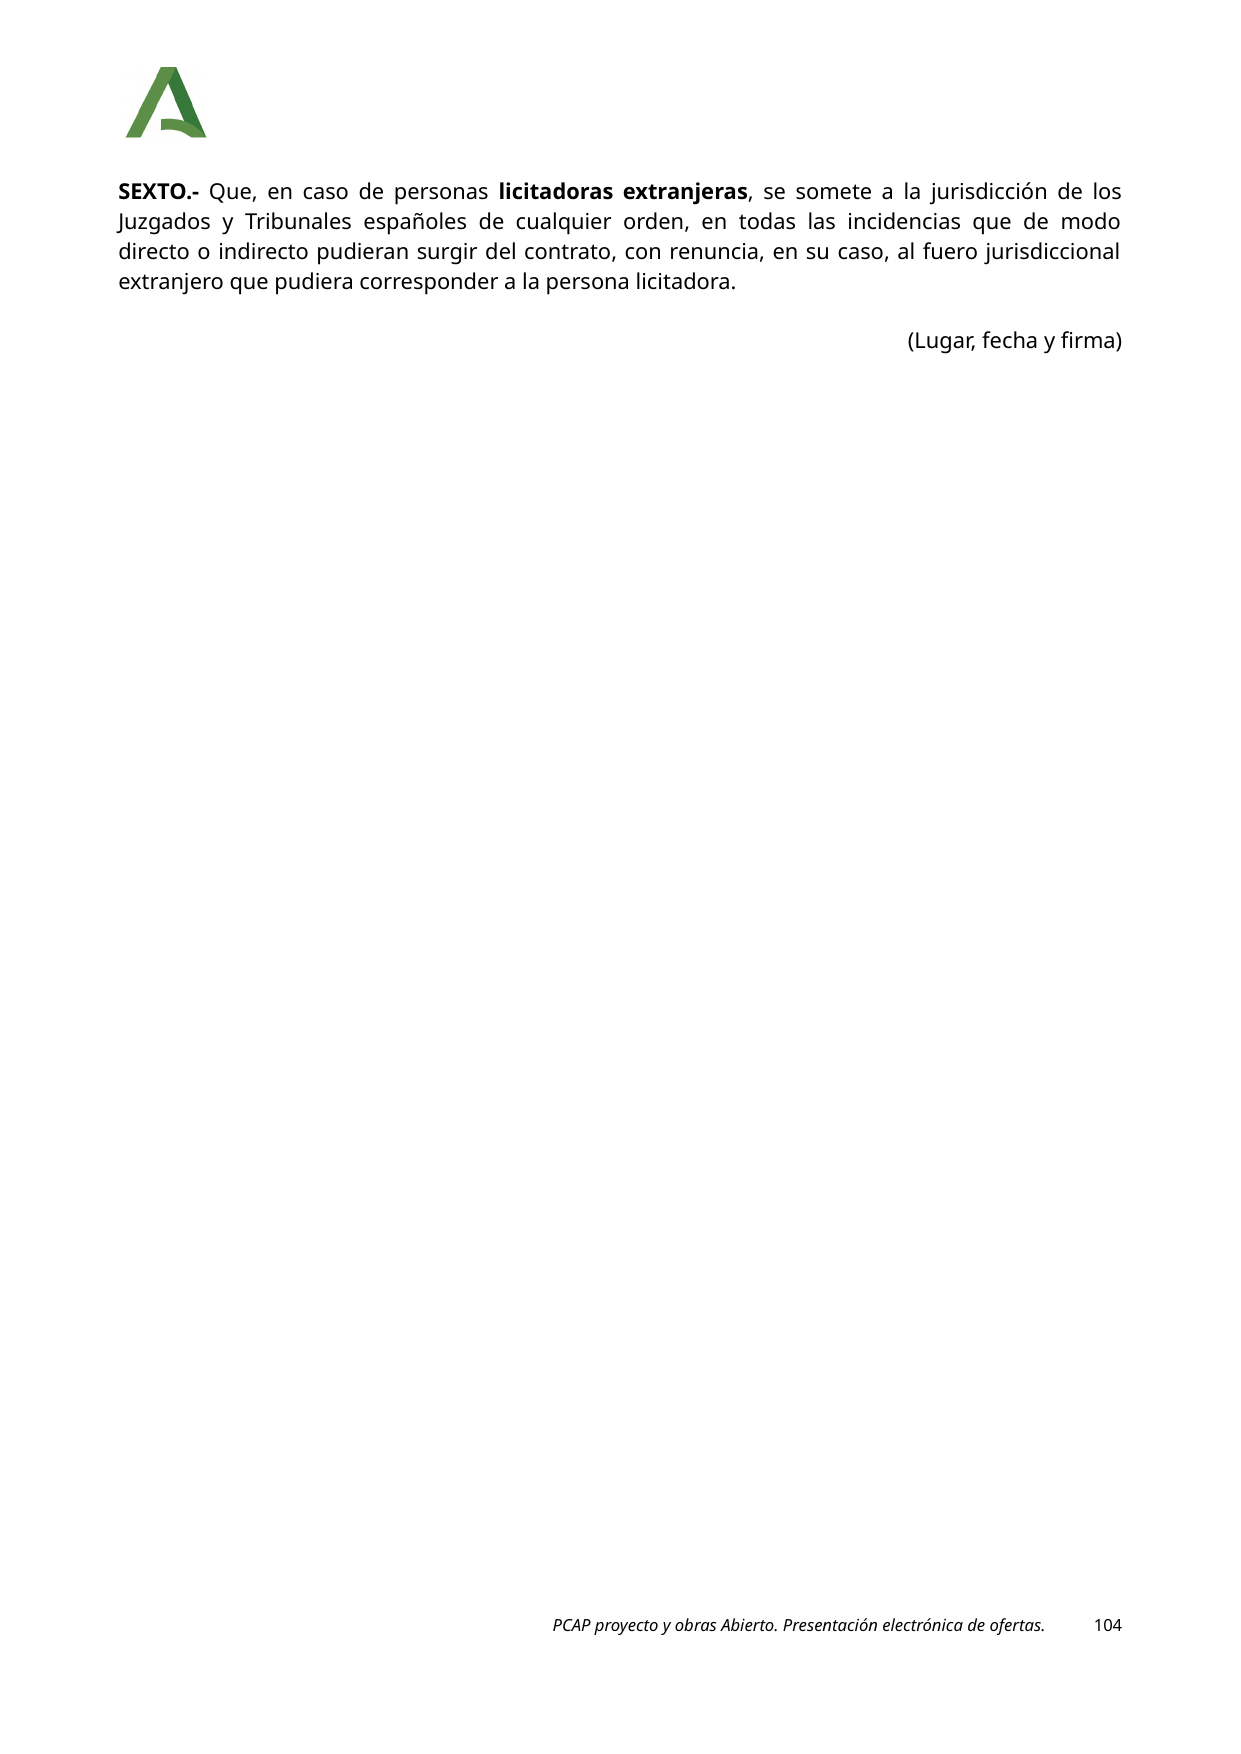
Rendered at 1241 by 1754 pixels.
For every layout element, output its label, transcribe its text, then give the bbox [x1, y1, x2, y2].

picture [121, 62, 210, 142]
text SEXTO.- Que, en caso de personas licitadoras extranjeras, se somete a la jurisdicción de los Juzgados y Tribunales españoles de cualquier orden, en todas las incidencias que de modo directo o indirecto pudieran surgir del contrato, con renuncia, en su caso, al fuero jurisdiccional extranjero que pudiera corresponder a la persona licitadora. [118, 176, 1122, 296]
text (Lugar, fecha y firma) [118, 325, 1122, 355]
